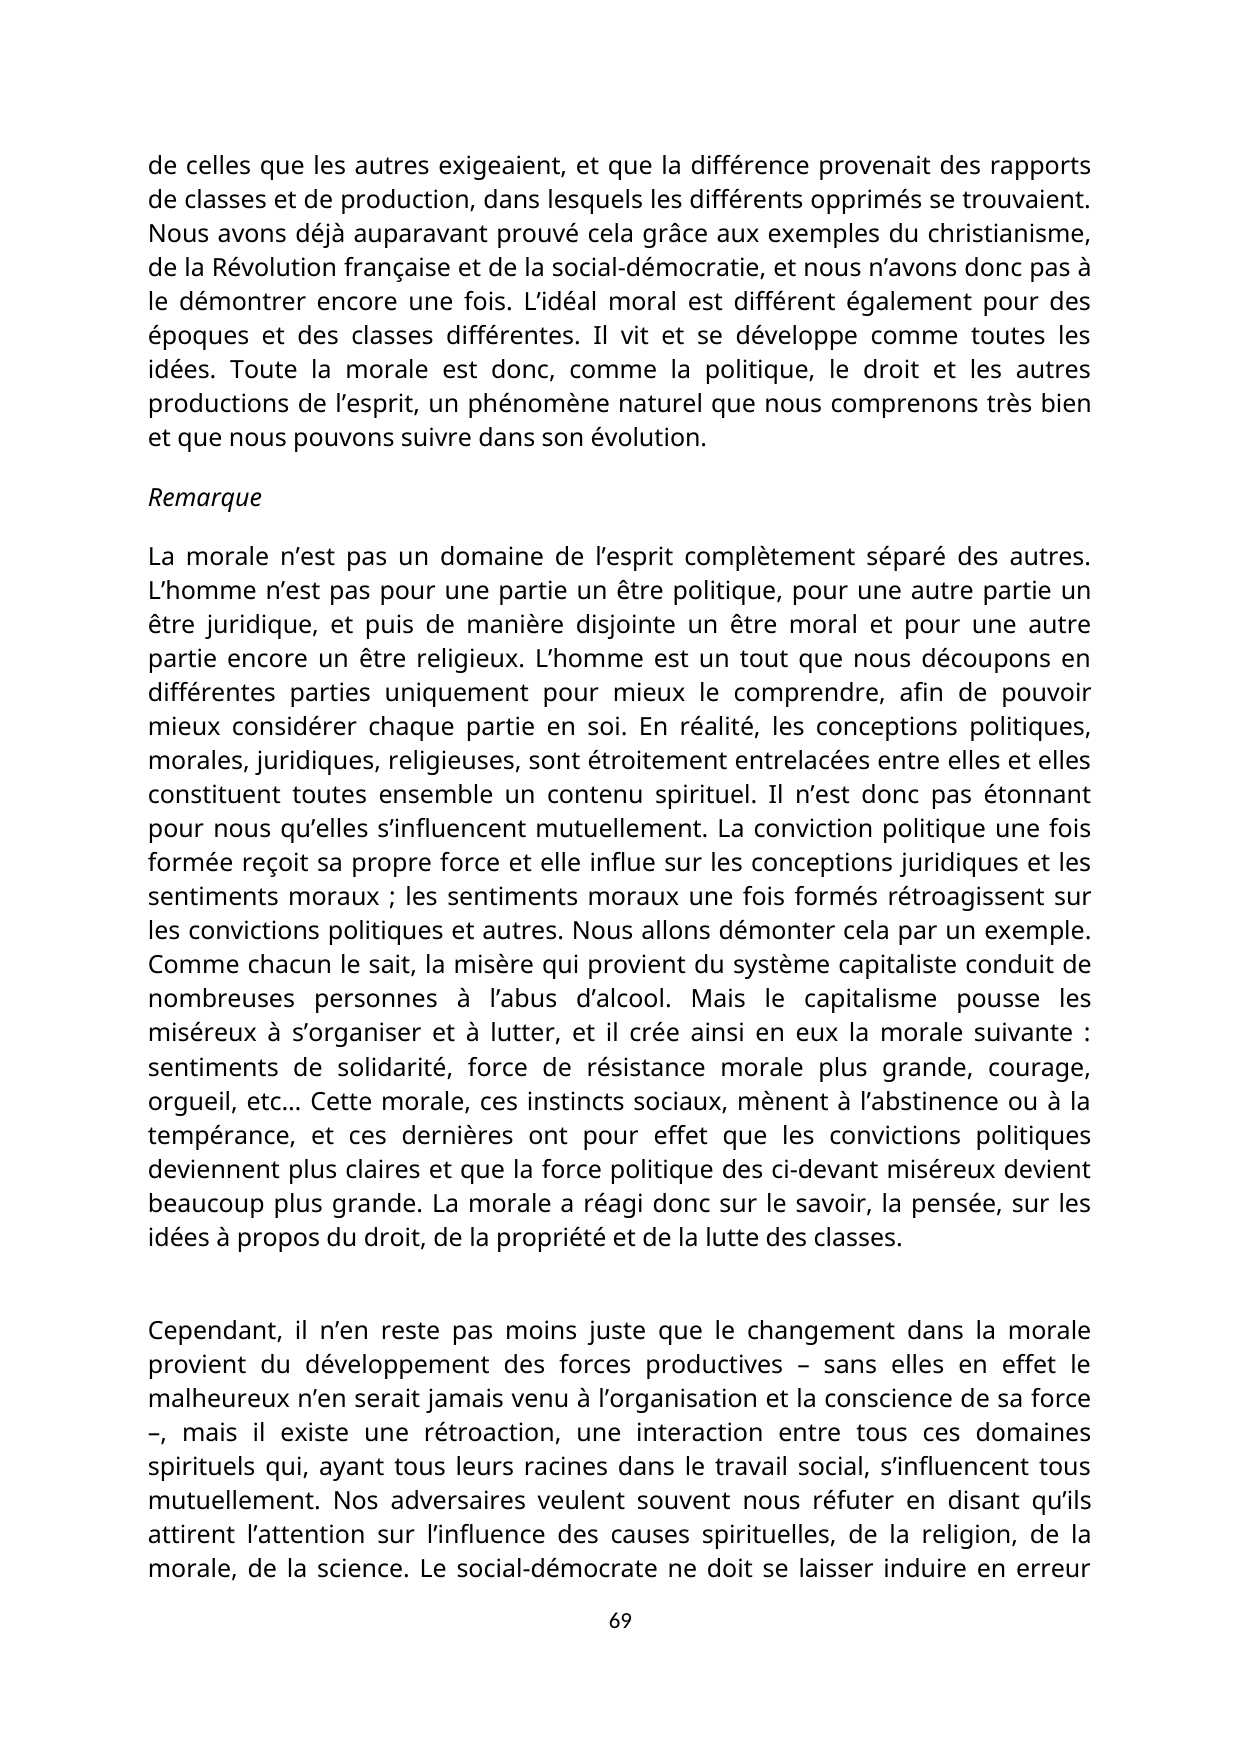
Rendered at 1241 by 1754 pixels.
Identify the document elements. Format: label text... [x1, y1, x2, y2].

text Cependant, il n’en reste pas moins juste que le changement dans la morale provient du développement des forces productives – sans elles en effet le malheureux n’en serait jamais venu à l’organisation et la conscience de sa force –, mais il existe une rétroaction, une interaction entre tous ces domaines spirituels qui, ayant tous leurs racines dans le travail social, s’influencent tous mutuellement. Nos adversaires veulent souvent nous réfuter en disant qu’ils attirent l’attention sur l’influence des causes spirituelles, de la religion, de la morale, de la science. Le social-démocrate ne doit se laisser induire en erreur [148, 1278, 1093, 1585]
text La morale n’est pas un domaine de l’esprit complètement séparé des autres. L’homme n’est pas pour une partie un être politique, pour une autre partie un être juridique, et puis de manière disjointe un être moral et pour une autre partie encore un être religieux. L’homme est un tout que nous découpons en différentes parties uniquement pour mieux le comprendre, afin de pouvoir mieux considérer chaque partie en soi. En réalité, les conceptions politiques, morales, juridiques, religieuses, sont étroitement entrelacées entre elles et elles constituent toutes ensemble un contenu spirituel. Il n’est donc pas étonnant pour nous qu’elles s’influencent mutuellement. La conviction politique une fois formée reçoit sa propre force et elle influe sur les conceptions juridiques et les sentiments moraux ; les sentiments moraux une fois formés rétroagissent sur les convictions politiques et autres. Nous allons démonter cela par un exemple. Comme chacun le sait, la misère qui provient du système capitaliste conduit de nombreuses personnes à l’abus d’alcool. Mais le capitalisme pousse les miséreux à s’organiser et à lutter, et il crée ainsi en eux la morale suivante : sentiments de solidarité, force de résistance morale plus grande, courage, orgueil, etc… Cette morale, ces instincts sociaux, mènent à l’abstinence ou à la tempérance, et ces dernières ont pour effet que les convictions politiques deviennent plus claires et que la force politique des ci-devant miséreux devient beaucoup plus grande. La morale a réagi donc sur le savoir, la pensée, sur les idées à propos du droit, de la propriété et de la lutte des classes. [148, 538, 1093, 1253]
text de celles que les autres exigeaient, et que la différence provenait des rapports de classes et de production, dans lesquels les différents opprimés se trouvaient. Nous avons déjà auparavant prouvé cela grâce aux exemples du christianisme, de la Révolution française et de la social-démocratie, et nous n’avons donc pas à le démontrer encore une fois. L’idéal moral est différent également pour des époques et des classes différentes. Il vit et se développe comme toutes les idées. Toute la morale est donc, comme la politique, le droit et les autres productions de l’esprit, un phénomène naturel que nous comprenons très bien et que nous pouvons suivre dans son évolution. [148, 148, 1093, 454]
text Remarque [148, 479, 1093, 513]
